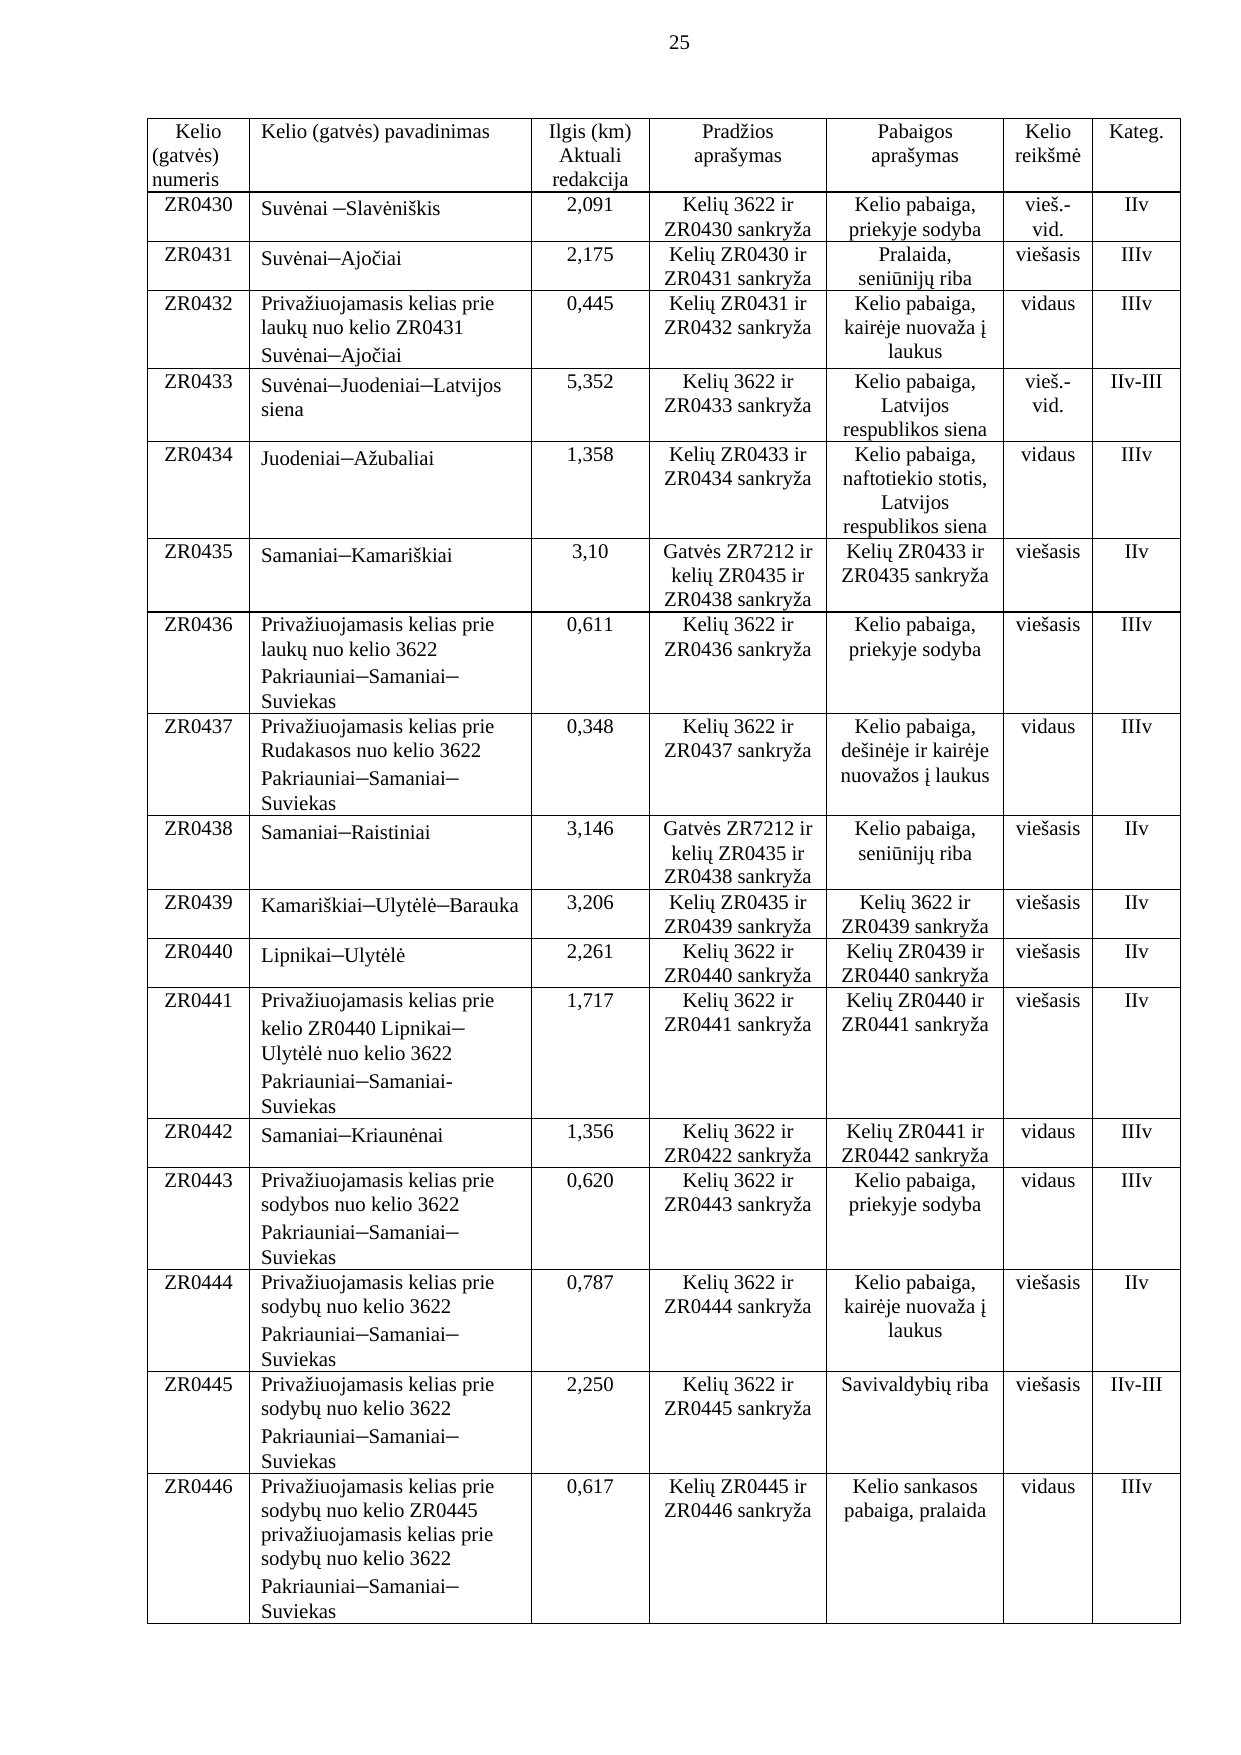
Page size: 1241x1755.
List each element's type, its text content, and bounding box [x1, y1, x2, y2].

table_cell Samaniai–Kamariškiai [250, 539, 531, 611]
table_cell viešasis [1004, 816, 1092, 888]
table_cell 0,617 [532, 1474, 649, 1623]
table_cell Kelio pabaiga, Latvijos respublikos siena [827, 369, 1003, 441]
table_cell Gatvės ZR7212 ir kelių ZR0435 ir ZR0438 sankryža [650, 539, 826, 611]
table_cell IIIv [1093, 442, 1180, 538]
table_cell viešasis [1004, 939, 1092, 987]
table_cell Kelių 3622 ir ZR0441 sankryža [650, 988, 826, 1118]
table_cell Suvėnai–Ajočiai [250, 242, 531, 290]
table_cell IIIv [1093, 1119, 1180, 1167]
table_cell Privažiuojamasis kelias prie Rudakasos nuo kelio 3622 Pakriauniai–Samaniai–Suviekas [250, 714, 531, 815]
table_cell ZR0434 [148, 442, 249, 538]
table_cell vidaus [1004, 442, 1092, 538]
table_cell ZR0433 [148, 369, 249, 441]
table_header Kelio reikšmė [1004, 119, 1092, 191]
table_cell viešasis [1004, 1270, 1092, 1371]
table_header Kelio (gatvės) numeris [148, 119, 249, 191]
table_cell ZR0437 [148, 714, 249, 815]
table_cell vidaus [1004, 1119, 1092, 1167]
table_cell vidaus [1004, 1168, 1092, 1269]
table_cell Kelio pabaiga, naftotiekio stotis, Latvijos respublikos siena [827, 442, 1003, 538]
table_cell Kelių 3622 ir ZR0437 sankryža [650, 714, 826, 815]
table_cell viešasis [1004, 539, 1092, 611]
table_cell Savivaldybių riba [827, 1372, 1003, 1473]
table_cell ZR0439 [148, 890, 249, 938]
table_cell Juodeniai–Ažubaliai [250, 442, 531, 538]
table_cell ZR0446 [148, 1474, 249, 1623]
table_cell Kelių 3622 ir ZR0433 sankryža [650, 369, 826, 441]
table_cell viešasis [1004, 890, 1092, 938]
table_cell Suvėnai –Slavėniškis [250, 193, 531, 241]
table_cell Kelio sankasos pabaiga, pralaida [827, 1474, 1003, 1623]
table_cell 2,250 [532, 1372, 649, 1473]
table_cell Privažiuojamasis kelias prie laukų nuo kelio 3622 Pakriauniai–Samaniai–Suviekas [250, 613, 531, 713]
table_cell Kelių 3622 ir ZR0445 sankryža [650, 1372, 826, 1473]
table_cell 2,091 [532, 193, 649, 241]
table_cell Samaniai–Raistiniai [250, 816, 531, 888]
table_cell 0,611 [532, 613, 649, 713]
table_cell Kelių ZR0433 ir ZR0434 sankryža [650, 442, 826, 538]
table_cell 2,175 [532, 242, 649, 290]
table_cell ZR0443 [148, 1168, 249, 1269]
table_header Pradžios aprašymas [650, 119, 826, 191]
table_cell ZR0441 [148, 988, 249, 1118]
table_cell Privažiuojamasis kelias prie kelio ZR0440 Lipnikai–Ulytėlė nuo kelio 3622 Pakriauniai–Samaniai-Suviekas [250, 988, 531, 1118]
table_cell ZR0432 [148, 291, 249, 368]
table_cell IIIv [1093, 1474, 1180, 1623]
table_cell Kelių 3622 ir ZR0430 sankryža [650, 193, 826, 241]
table_cell vidaus [1004, 291, 1092, 368]
table_cell IIv [1093, 1270, 1180, 1371]
table_cell ZR0440 [148, 939, 249, 987]
table_cell Kelio pabaiga, seniūnijų riba [827, 816, 1003, 888]
table_cell viešasis [1004, 1372, 1092, 1473]
table_cell IIv [1093, 539, 1180, 611]
table_cell Kelių 3622 ir ZR0422 sankryža [650, 1119, 826, 1167]
table_cell ZR0431 [148, 242, 249, 290]
table_cell Kelio pabaiga, priekyje sodyba [827, 613, 1003, 713]
table_cell Kelių ZR0435 ir ZR0439 sankryža [650, 890, 826, 938]
table_cell ZR0444 [148, 1270, 249, 1371]
table_cell 1,358 [532, 442, 649, 538]
table_cell viešasis [1004, 242, 1092, 290]
table_cell Kelių 3622 ir ZR0439 sankryža [827, 890, 1003, 938]
table_cell IIIv [1093, 242, 1180, 290]
table_cell 3,146 [532, 816, 649, 888]
table_cell IIv [1093, 939, 1180, 987]
table_cell Kelių 3622 ir ZR0436 sankryža [650, 613, 826, 713]
table_cell IIv [1093, 816, 1180, 888]
table_cell 0,348 [532, 714, 649, 815]
table_cell IIIv [1093, 291, 1180, 368]
table_cell viešasis [1004, 988, 1092, 1118]
table_cell vieš.-vid. [1004, 369, 1092, 441]
table_header Pabaigos aprašymas [827, 119, 1003, 191]
table_cell Kelių 3622 ir ZR0440 sankryža [650, 939, 826, 987]
table_header Kateg. [1093, 119, 1180, 191]
table_cell Kamariškiai–Ulytėlė–Barauka [250, 890, 531, 938]
table_cell Gatvės ZR7212 ir kelių ZR0435 ir ZR0438 sankryža [650, 816, 826, 888]
table_cell 1,356 [532, 1119, 649, 1167]
table_cell Kelių 3622 ir ZR0444 sankryža [650, 1270, 826, 1371]
table_cell Kelio pabaiga, kairėje nuovaža į laukus [827, 1270, 1003, 1371]
table_cell IIv-III [1093, 369, 1180, 441]
table_cell Kelių ZR0431 ir ZR0432 sankryža [650, 291, 826, 368]
table_cell Kelių ZR0445 ir ZR0446 sankryža [650, 1474, 826, 1623]
table_cell Kelių ZR0439 ir ZR0440 sankryža [827, 939, 1003, 987]
table_cell IIIv [1093, 714, 1180, 815]
table_cell Privažiuojamasis kelias prie sodybos nuo kelio 3622 Pakriauniai–Samaniai–Suviekas [250, 1168, 531, 1269]
table_cell ZR0436 [148, 613, 249, 713]
table_cell Privažiuojamasis kelias prie sodybų nuo kelio 3622 Pakriauniai–Samaniai–Suviekas [250, 1372, 531, 1473]
table_cell Privažiuojamasis kelias prie sodybų nuo kelio ZR0445 privažiuojamasis kelias prie sodybų nuo kelio 3622 Pakriauniai–Samaniai–Suviekas [250, 1474, 531, 1623]
table_cell Samaniai–Kriaunėnai [250, 1119, 531, 1167]
table_cell vidaus [1004, 1474, 1092, 1623]
table_cell 3,10 [532, 539, 649, 611]
table_cell ZR0445 [148, 1372, 249, 1473]
table_cell Kelių ZR0433 ir ZR0435 sankryža [827, 539, 1003, 611]
table_cell Pralaida, seniūnijų riba [827, 242, 1003, 290]
table_cell ZR0438 [148, 816, 249, 888]
table_cell Kelių ZR0440 ir ZR0441 sankryža [827, 988, 1003, 1118]
table_cell vieš.-vid. [1004, 193, 1092, 241]
table_cell 1,717 [532, 988, 649, 1118]
table_cell IIv [1093, 890, 1180, 938]
table_cell Lipnikai–Ulytėlė [250, 939, 531, 987]
table_cell Suvėnai–Juodeniai–Latvijos siena [250, 369, 531, 441]
table_cell Kelių 3622 ir ZR0443 sankryža [650, 1168, 826, 1269]
table_cell 2,261 [532, 939, 649, 987]
table_cell Privažiuojamasis kelias prie laukų nuo kelio ZR0431 Suvėnai–Ajočiai [250, 291, 531, 368]
table_cell ZR0442 [148, 1119, 249, 1167]
table_cell IIIv [1093, 1168, 1180, 1269]
table_cell Kelio pabaiga, priekyje sodyba [827, 193, 1003, 241]
table_cell viešasis [1004, 613, 1092, 713]
table_cell Kelio pabaiga, kairėje nuovaža į laukus [827, 291, 1003, 368]
table_cell Privažiuojamasis kelias prie sodybų nuo kelio 3622 Pakriauniai–Samaniai–Suviekas [250, 1270, 531, 1371]
table_cell Kelių ZR0441 ir ZR0442 sankryža [827, 1119, 1003, 1167]
table_cell vidaus [1004, 714, 1092, 815]
table_cell 3,206 [532, 890, 649, 938]
table_cell Kelio pabaiga, priekyje sodyba [827, 1168, 1003, 1269]
table_cell IIv [1093, 988, 1180, 1118]
table_cell ZR0435 [148, 539, 249, 611]
table_cell IIv [1093, 193, 1180, 241]
table_cell 5,352 [532, 369, 649, 441]
table_header Ilgis (km) Aktuali redakcija [532, 119, 649, 191]
table_cell IIv-III [1093, 1372, 1180, 1473]
table_cell 0,620 [532, 1168, 649, 1269]
table_cell 0,787 [532, 1270, 649, 1371]
table_cell Kelio pabaiga, dešinėje ir kairėje nuovažos į laukus [827, 714, 1003, 815]
table_cell IIIv [1093, 613, 1180, 713]
table_cell ZR0430 [148, 193, 249, 241]
table_header Kelio (gatvės) pavadinimas [250, 119, 531, 191]
table_cell Kelių ZR0430 ir ZR0431 sankryža [650, 242, 826, 290]
table_cell 0,445 [532, 291, 649, 368]
